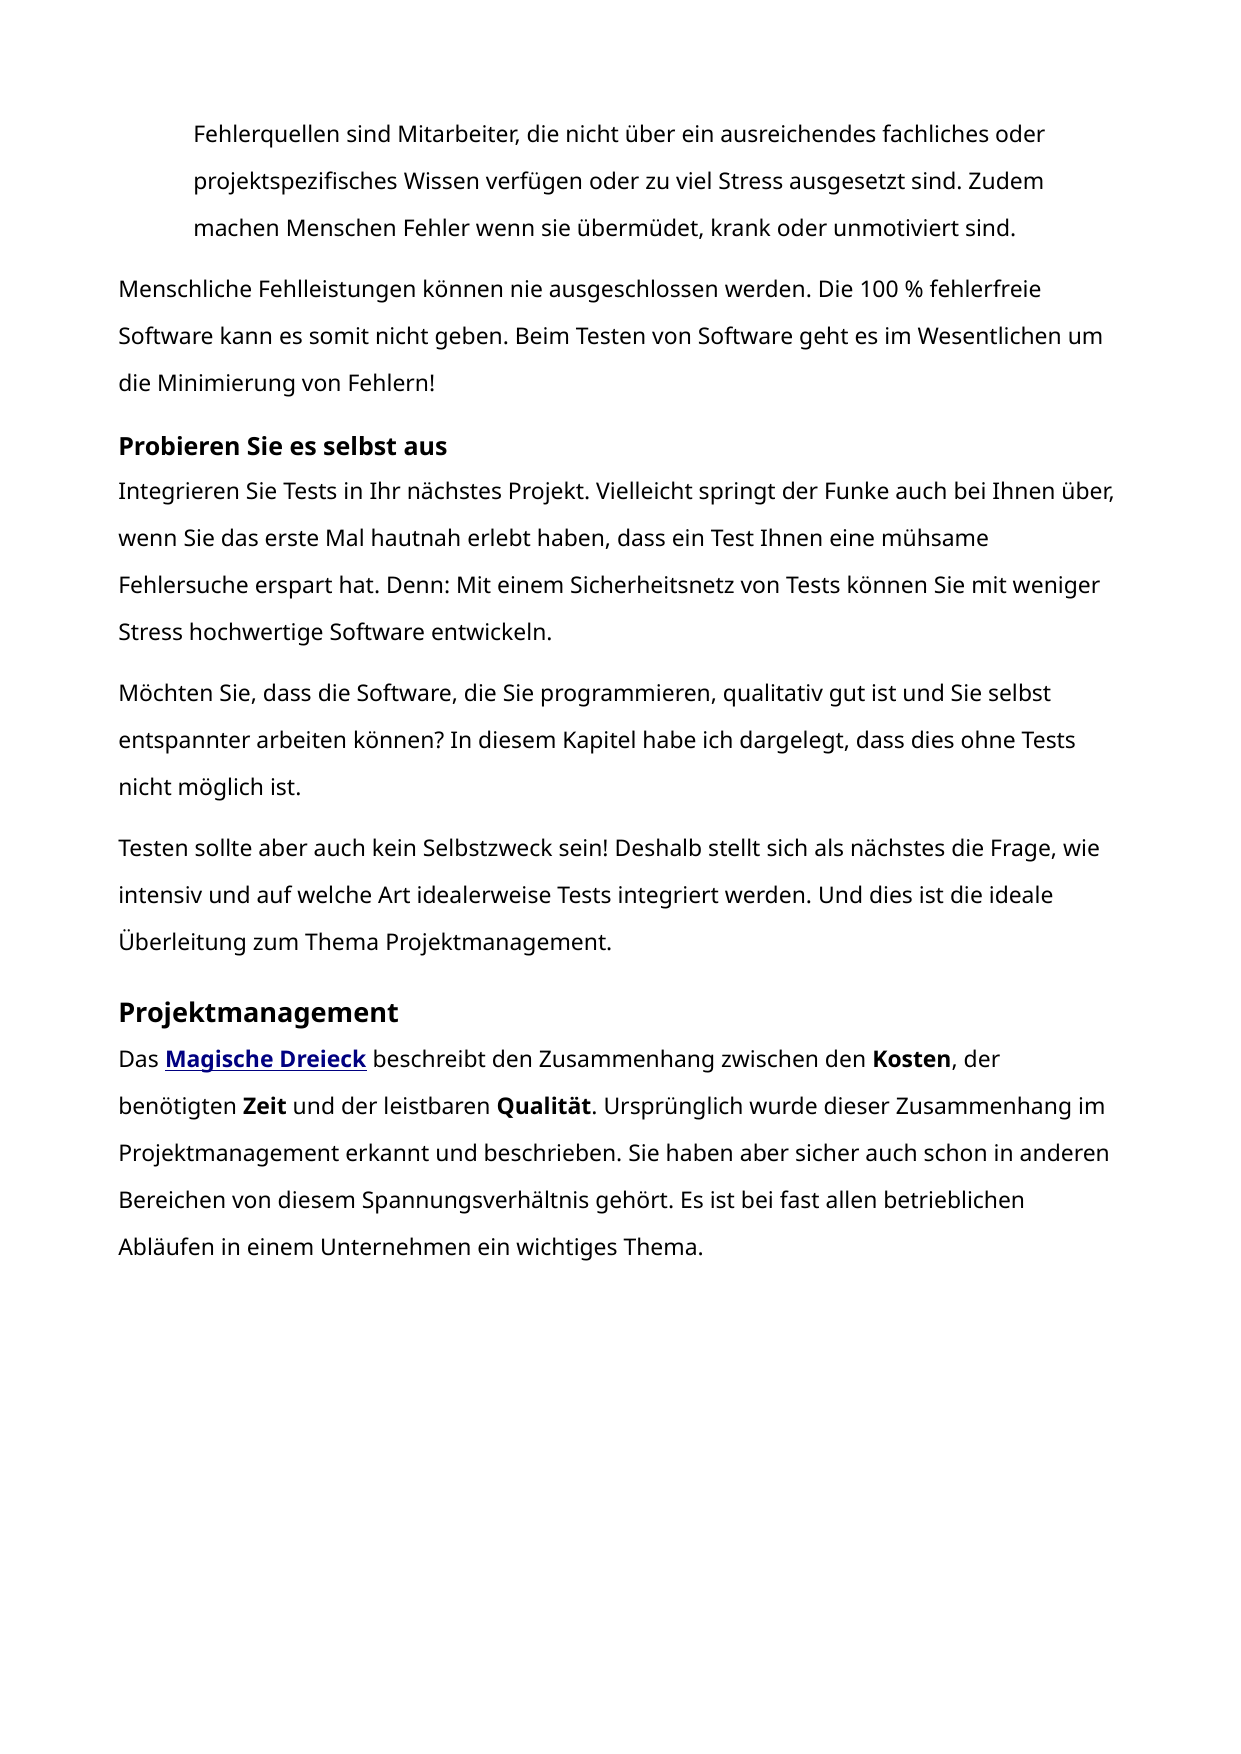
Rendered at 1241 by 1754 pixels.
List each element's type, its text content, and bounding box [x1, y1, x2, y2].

text Das Magische Dreieck beschreibt den Zusammenhang zwischen den Kosten, der benötigten Zeit und der leistbaren Qualität. Ursprünglich wurde dieser Zusammenhang im Projektmanagement erkannt und beschrieben. Sie haben aber sicher auch schon in anderen Bereichen von diesem Spannungsverhältnis gehört. Es ist bei fast allen betrieblichen Abläufen in einem Unternehmen ein wichtiges Thema. [118, 1043, 1122, 1262]
text Integrieren Sie Tests in Ihr nächstes Projekt. Vielleicht springt der Funke auch bei Ihnen über, wenn Sie das erste Mal hautnah erlebt haben, dass ein Test Ihnen eine mühsame Fehlersuche erspart hat. Denn: Mit einem Sicherheitsnetz von Tests können Sie mit weniger Stress hochwertige Software entwickeln. [118, 475, 1122, 647]
text Menschliche Fehlleistungen können nie ausgeschlossen werden. Die 100 % fehlerfreie Software kann es somit nicht geben. Beim Testen von Software geht es im Wesentlichen um die Minimierung von Fehlern! [118, 273, 1122, 398]
list Fehlerquellen sind Mitarbeiter, die nicht über ein ausreichendes fachliches oder projektspezifisches Wissen verfügen oder zu viel Stress ausgesetzt sind. Zudem machen Menschen Fehler wenn sie übermüdet, krank oder unmotiviert sind. [156, 118, 1122, 243]
text Möchten Sie, dass die Software, die Sie programmieren, qualitativ gut ist und Sie selbst entspannter arbeiten können? In diesem Kapitel habe ich dargelegt, dass dies ohne Tests nicht möglich ist. [118, 677, 1122, 802]
subtitle Projektmanagement [118, 994, 1122, 1031]
text Testen sollte aber auch kein Selbstzweck sein! Deshalb stellt sich als nächstes die Frage, wie intensiv und auf welche Art idealerweise Tests integriert werden. Und dies ist die ideale Überleitung zum Thema Projektmanagement. [118, 832, 1122, 957]
subtitle Probieren Sie es selbst aus [118, 428, 1122, 463]
